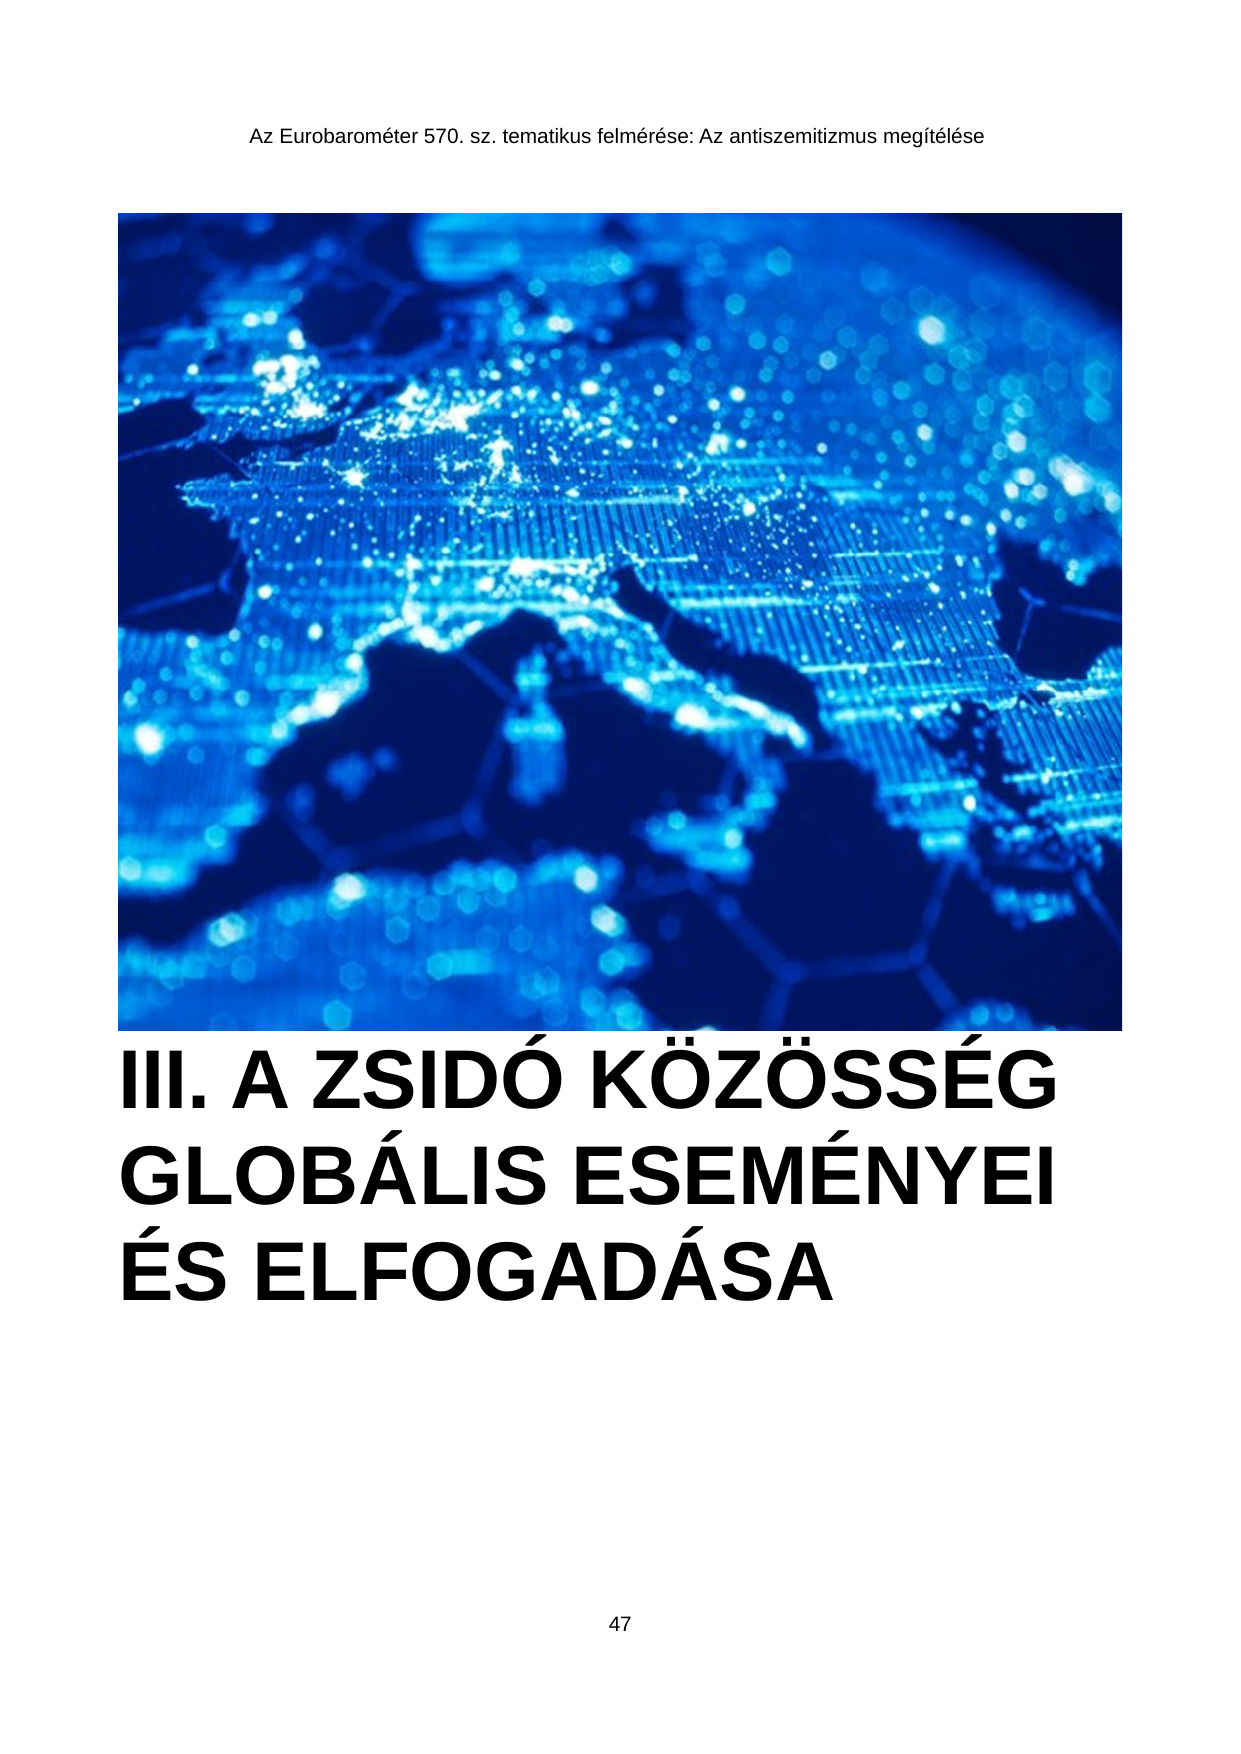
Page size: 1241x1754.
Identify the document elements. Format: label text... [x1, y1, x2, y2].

picture [118, 857, 181, 883]
picture [1115, 680, 1123, 686]
picture [619, 1022, 632, 1029]
picture [617, 1009, 626, 1017]
picture [1071, 812, 1079, 818]
subtitle III. A ZSIDÓ KÖZÖSSÉG GLOBÁLIS ESEMÉNYEI ÉS ELFOGADÁSA [118, 1031, 1122, 1318]
picture [207, 833, 223, 848]
picture [236, 814, 244, 820]
picture [1113, 827, 1123, 831]
picture [118, 213, 1123, 1031]
